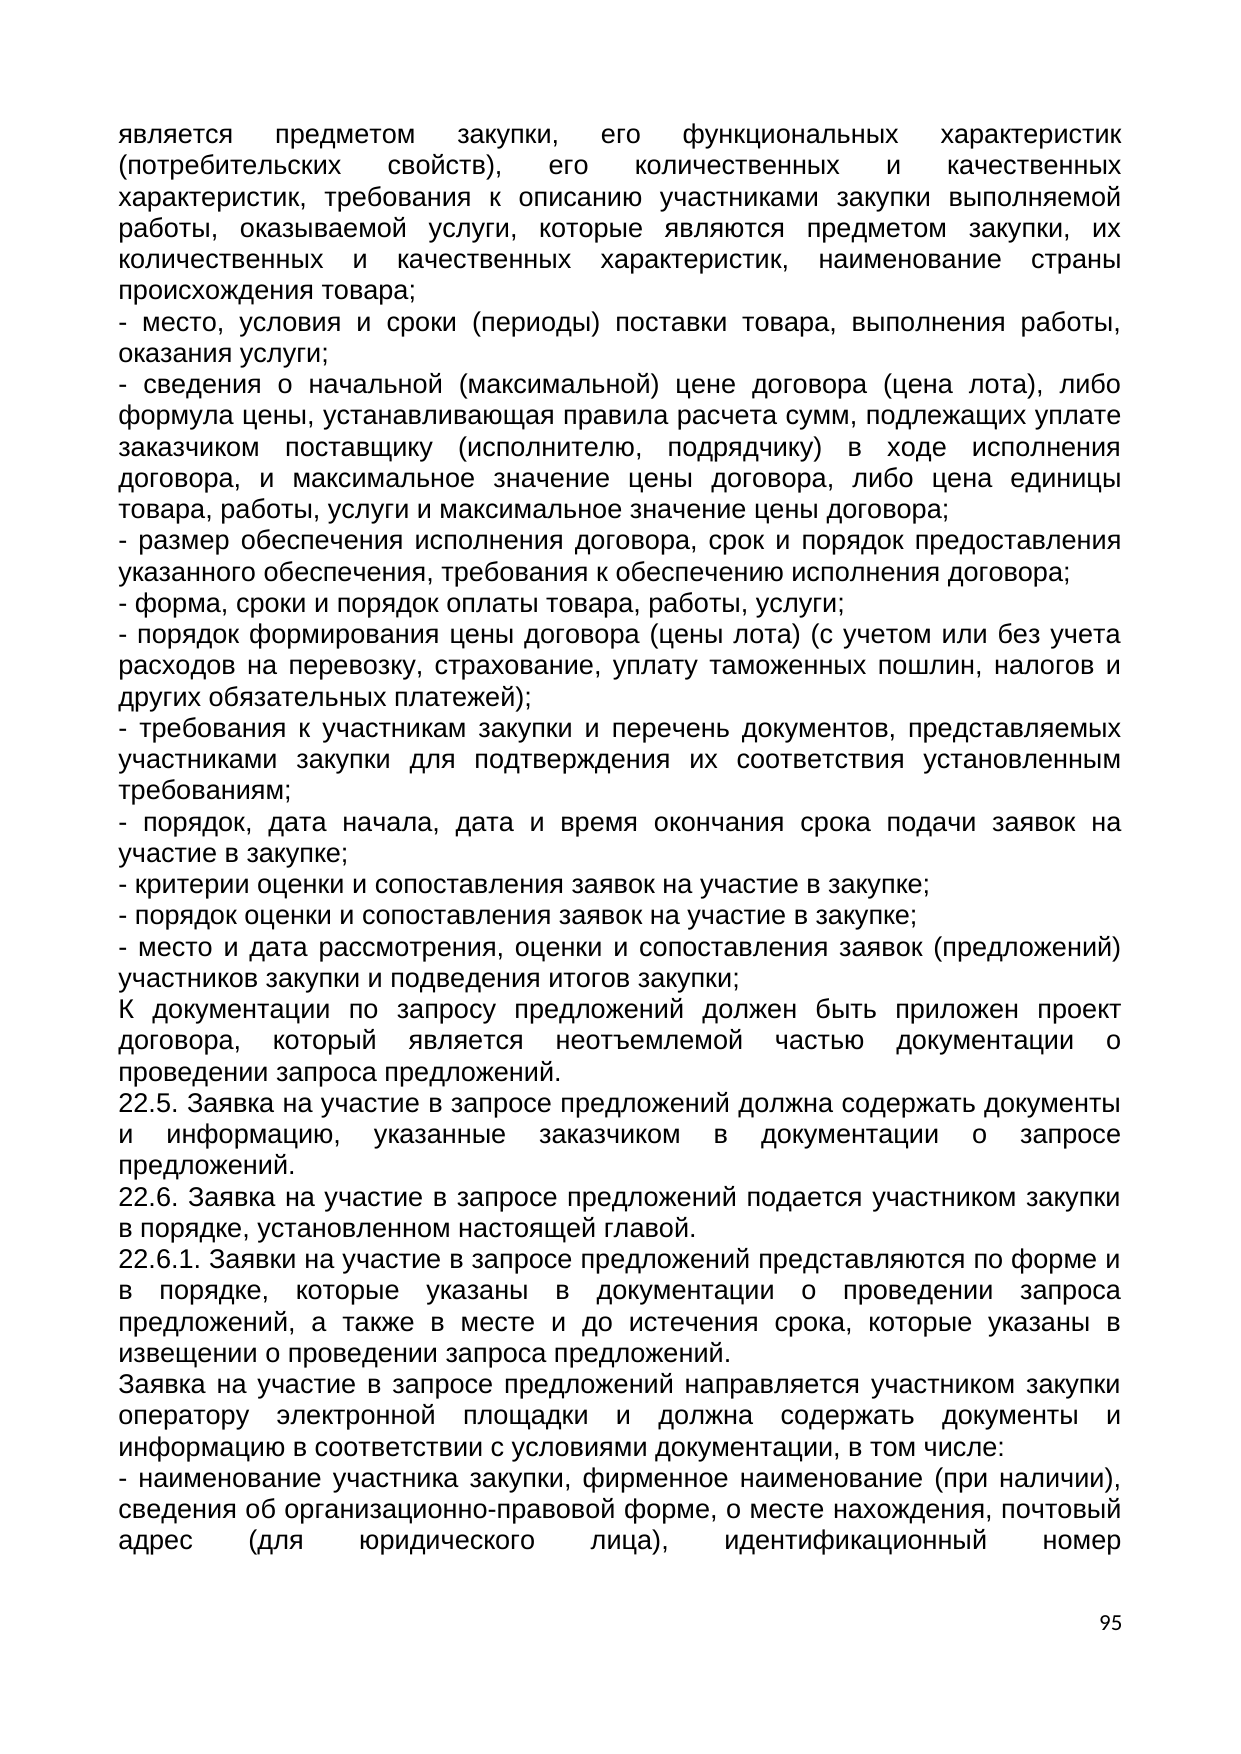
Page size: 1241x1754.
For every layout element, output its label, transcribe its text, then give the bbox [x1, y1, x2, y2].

text 22.5. Заявка на участие в запросе предложений должна содержать документы и информацию, указанные заказчиком в документации о запросе предложений. [118, 1087, 1122, 1181]
text - место, условия и сроки (периоды) поставки товара, выполнения работы, оказания услуги; [118, 306, 1122, 368]
text - порядок формирования цены договора (цены лота) (с учетом или без учета расходов на перевозку, страхование, уплату таможенных пошлин, налогов и других обязательных платежей); [118, 618, 1122, 712]
text К документации по запросу предложений должен быть приложен проект договора, который является неотъемлемой частью документации о проведении запроса предложений. [118, 993, 1122, 1087]
text - размер обеспечения исполнения договора, срок и порядок предоставления указанного обеспечения, требования к обеспечению исполнения договора; [118, 524, 1122, 587]
text Заявка на участие в запросе предложений направляется участником закупки оператору электронной площадки и должна содержать документы и информацию в соответствии с условиями документации, в том числе: [118, 1368, 1122, 1462]
text - критерии оценки и сопоставления заявок на участие в закупке; [118, 868, 1122, 899]
text - порядок, дата начала, дата и время окончания срока подачи заявок на участие в закупке; [118, 806, 1122, 868]
text - форма, сроки и порядок оплаты товара, работы, услуги; [118, 587, 1122, 618]
text - наименование участника закупки, фирменное наименование (при наличии), сведения об организационно-правовой форме, о месте нахождения, почтовый адрес (для юридического лица), идентификационный номер [118, 1462, 1122, 1556]
text 22.6.1. Заявки на участие в запросе предложений представляются по форме и в порядке, которые указаны в документации о проведении запроса предложений, а также в месте и до истечения срока, которые указаны в извещении о проведении запроса предложений. [118, 1243, 1122, 1368]
text 22.6. Заявка на участие в запросе предложений подается участником закупки в порядке, установленном настоящей главой. [118, 1181, 1122, 1243]
text является предметом закупки, его функциональных характеристик (потребительских свойств), его количественных и качественных характеристик, требования к описанию участниками закупки выполняемой работы, оказываемой услуги, которые являются предметом закупки, их количественных и качественных характеристик, наименование страны происхождения товара; [118, 118, 1122, 306]
text - требования к участникам закупки и перечень документов, представляемых участниками закупки для подтверждения их соответствия установленным требованиям; [118, 712, 1122, 806]
text - место и дата рассмотрения, оценки и сопоставления заявок (предложений) участников закупки и подведения итогов закупки; [118, 931, 1122, 993]
text - сведения о начальной (максимальной) цене договора (цена лота), либо формула цены, устанавливающая правила расчета сумм, подлежащих уплате заказчиком поставщику (исполнителю, подрядчику) в ходе исполнения договора, и максимальное значение цены договора, либо цена единицы товара, работы, услуги и максимальное значение цены договора; [118, 368, 1122, 524]
text - порядок оценки и сопоставления заявок на участие в закупке; [118, 899, 1122, 931]
